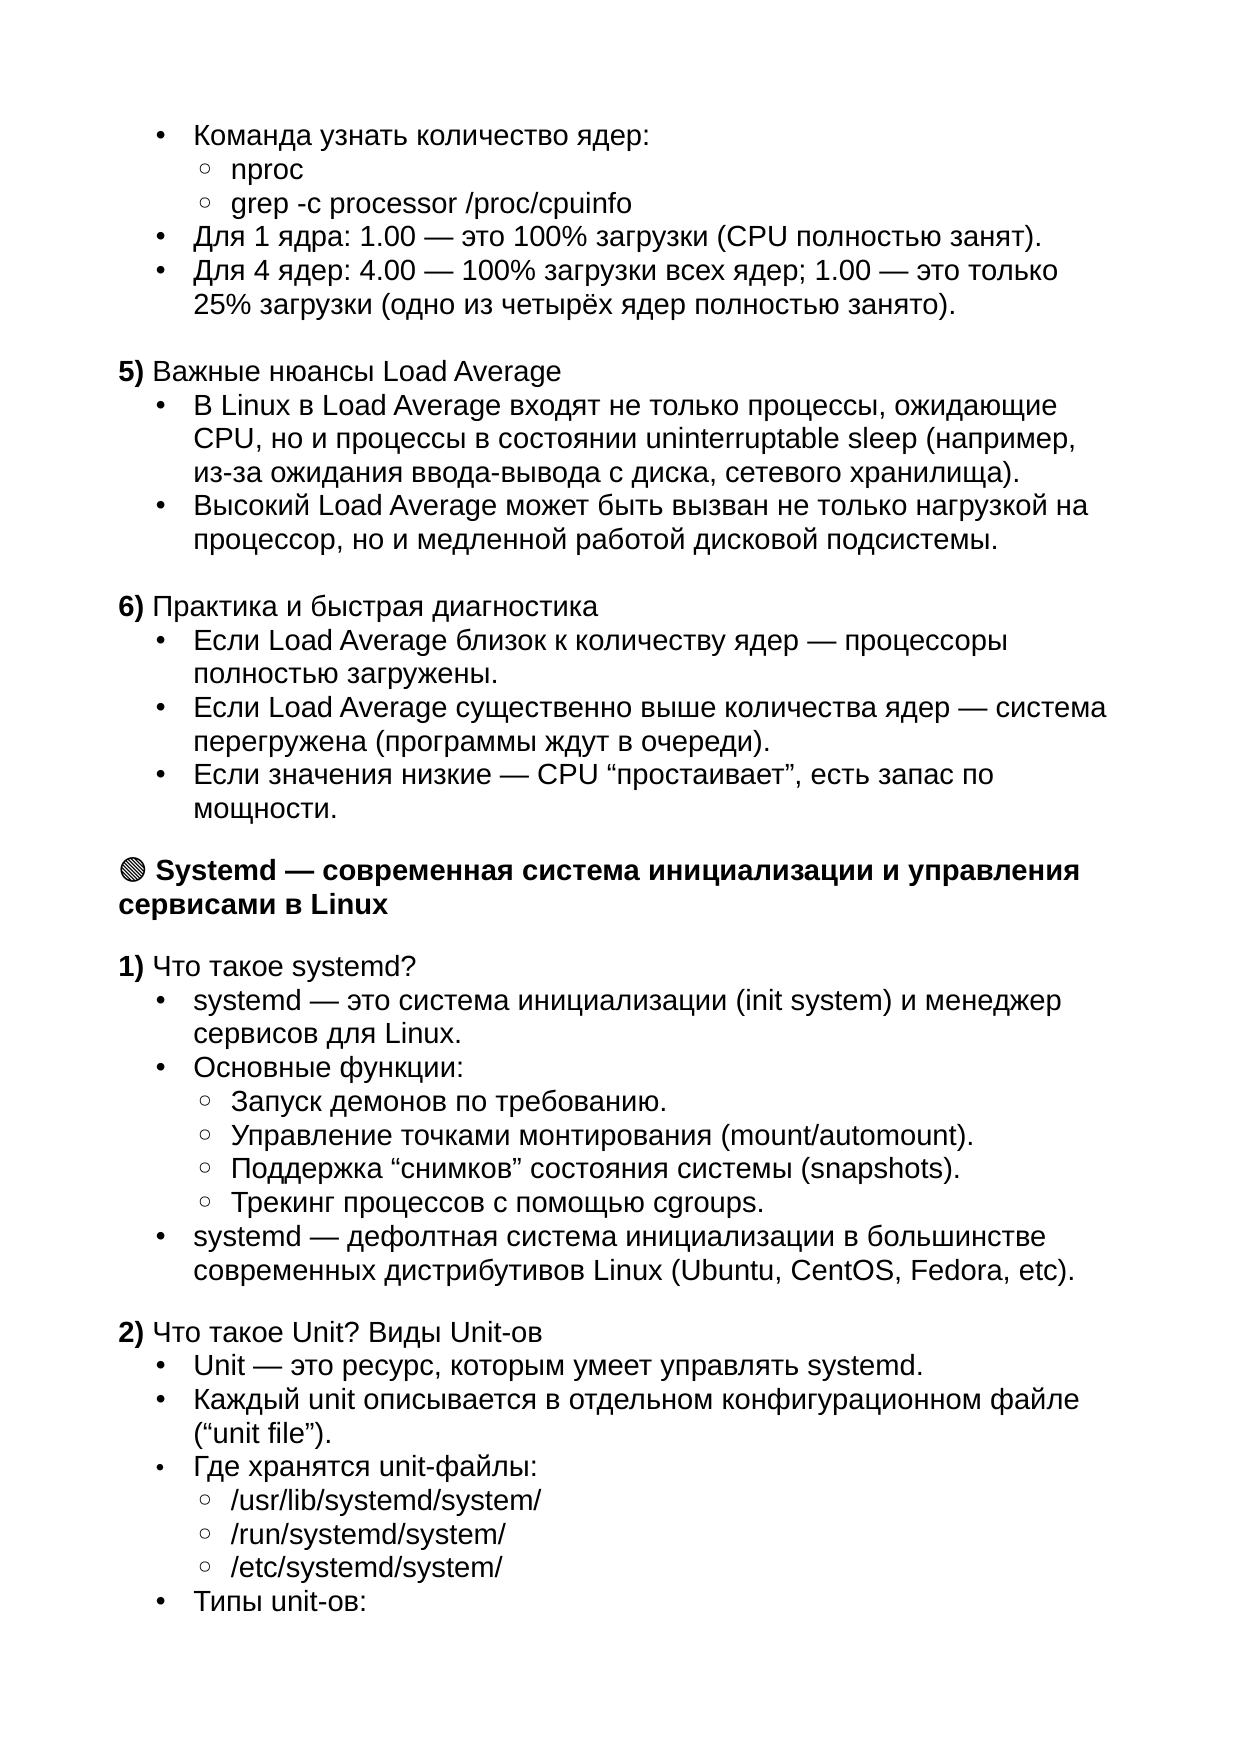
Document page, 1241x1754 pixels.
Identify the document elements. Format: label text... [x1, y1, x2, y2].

list /run/systemd/system/ [193, 1517, 1122, 1550]
list Если Load Average близок к количеству ядер — процессоры полностью загружены. [156, 623, 1122, 690]
list Unit — это ресурс, которым умеет управлять systemd. [156, 1348, 1122, 1382]
list Для 1 ядра: 1.00 — это 100% загрузки (CPU полностью занят). [156, 219, 1122, 253]
text 2) Что такое Unit? Виды Unit-ов [118, 1315, 1122, 1348]
list Каждый unit описывается в отдельном конфигурационном файле (“unit file”). [156, 1382, 1122, 1449]
list Для 4 ядер: 4.00 — 100% загрузки всех ядер; 1.00 — это только 25% загрузки (одно из четырёх ядер полностью занято). [156, 253, 1122, 320]
list Запуск демонов по требованию. [193, 1084, 1122, 1117]
text 6) Практика и быстрая диагностика [118, 589, 1122, 623]
list Трекинг процессов с помощью cgroups. [193, 1185, 1122, 1219]
list Команда узнать количество ядер: [156, 118, 1122, 152]
list Высокий Load Average может быть вызван не только нагрузкой на процессор, но и медленной работой дисковой подсистемы. [156, 488, 1122, 556]
list Если Load Average существенно выше количества ядер — система перегружена (программы ждут в очереди). [156, 690, 1122, 757]
list Основные функции: [156, 1050, 1122, 1084]
list /usr/lib/systemd/system/ [193, 1483, 1122, 1517]
list nproc [193, 152, 1122, 186]
list Типы unit-ов: [156, 1584, 1122, 1618]
text 🟢 Systemd — современная система инициализации и управления сервисами в Linux [118, 853, 1122, 920]
list Поддержка “снимков” состояния системы (snapshots). [193, 1151, 1122, 1185]
text 5) Важные нюансы Load Average [118, 354, 1122, 387]
list Если значения низкие — CPU “простаивает”, есть запас по мощности. [156, 757, 1122, 824]
list /etc/systemd/system/ [193, 1550, 1122, 1584]
list systemd — дефолтная система инициализации в большинстве современных дистрибутивов Linux (Ubuntu, CentOS, Fedora, etc). [156, 1219, 1122, 1286]
list grep -c processor /proc/cpuinfo [193, 186, 1122, 219]
list systemd — это система инициализации (init system) и менеджер сервисов для Linux. [156, 983, 1122, 1050]
list В Linux в Load Average входят не только процессы, ожидающие CPU, но и процессы в состоянии uninterruptable sleep (например, из-за ожидания ввода-вывода с диска, сетевого хранилища). [156, 387, 1122, 488]
text 1) Что такое systemd? [118, 949, 1122, 983]
list Управление точками монтирования (mount/automount). [193, 1117, 1122, 1151]
list Где хранятся unit-файлы: [156, 1449, 1122, 1483]
